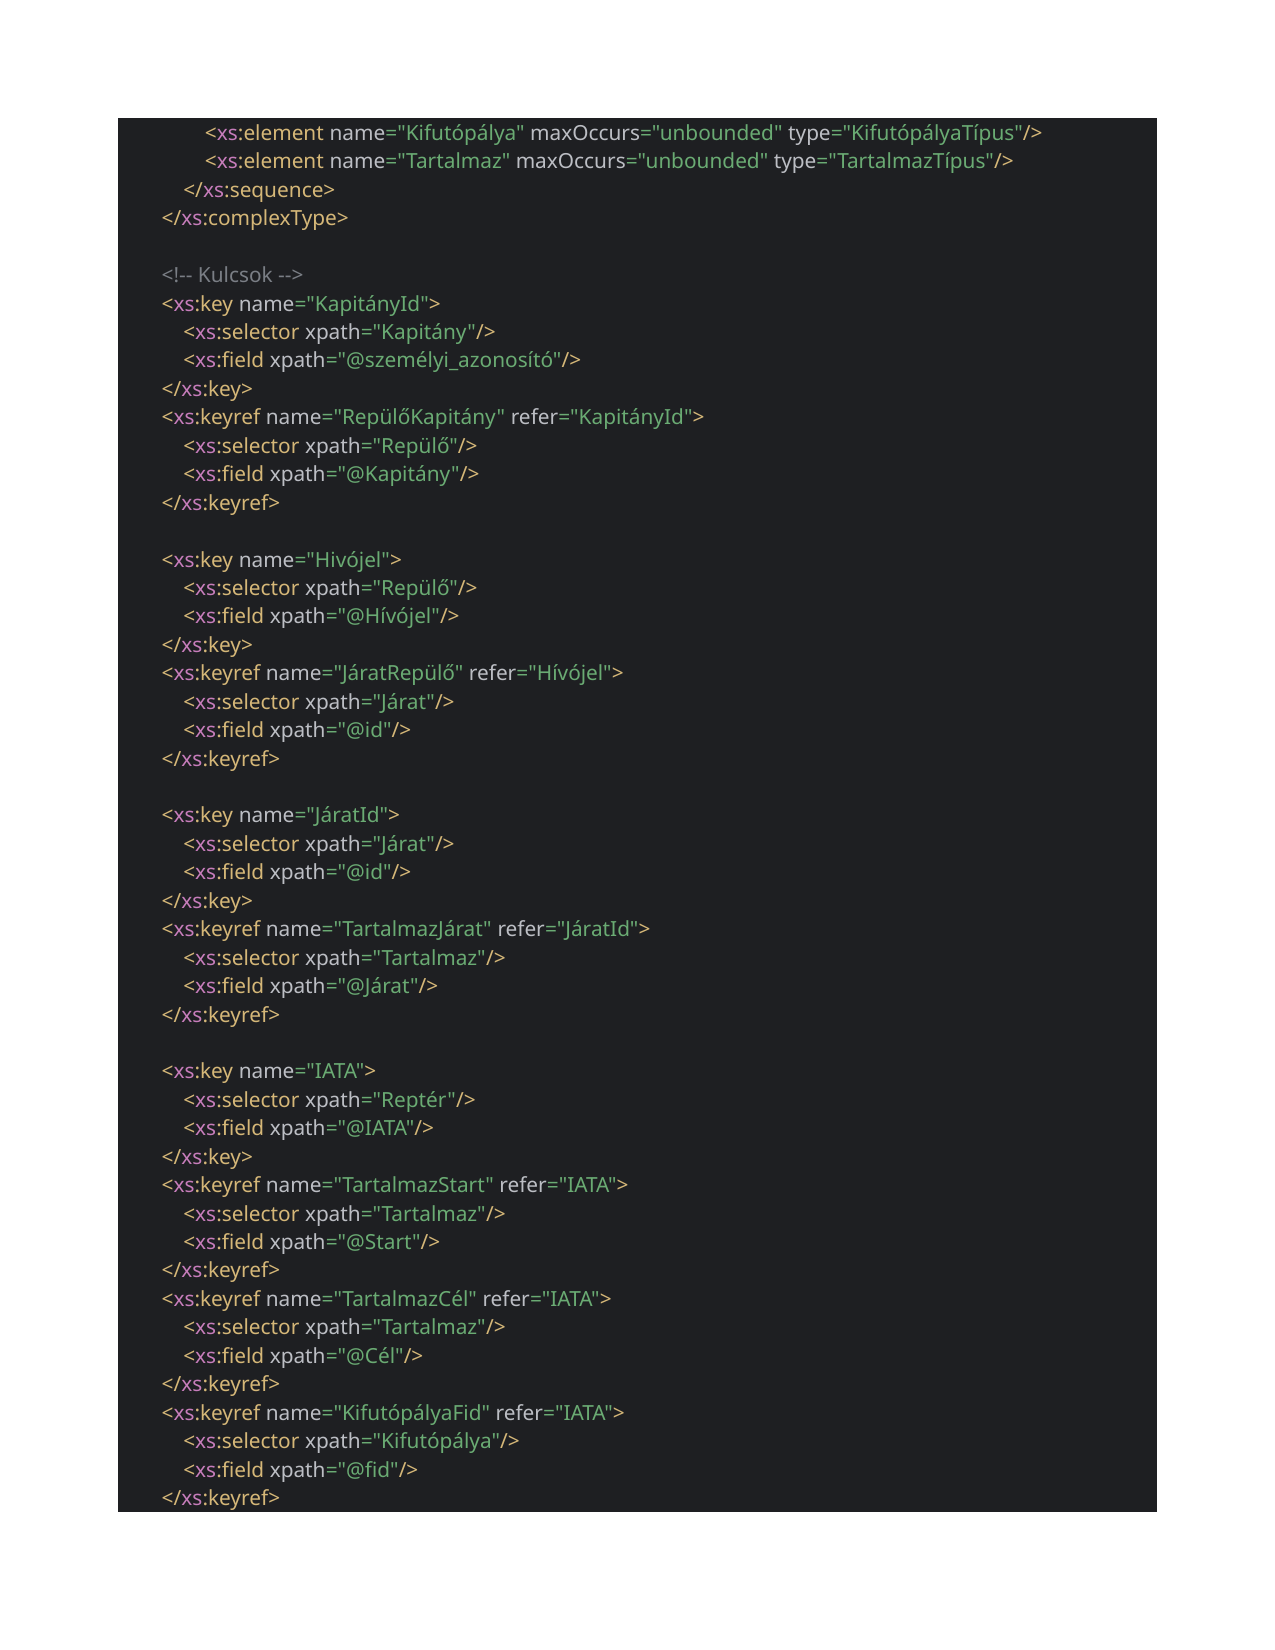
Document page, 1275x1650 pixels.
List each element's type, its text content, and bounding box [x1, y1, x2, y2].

text <xs:element name="Kifutópálya" maxOccurs="unbounded" type="KifutópályaTípus"/> <xs:element name="Tartalmaz" maxOccurs="unbounded" type="TartalmazTípus"/> </xs:sequence> </xs:complexType> <!-- Kulcsok --> <xs:key name="KapitányId"> <xs:selector xpath="Kapitány"/> <xs:field xpath="@személyi_azonosító"/> </xs:key> <xs:keyref name="RepülőKapitány" refer="KapitányId"> <xs:selector xpath="Repülő"/> <xs:field xpath="@Kapitány"/> </xs:keyref> <xs:key name="Hivójel"> <xs:selector xpath="Repülő"/> <xs:field xpath="@Hívójel"/> </xs:key> <xs:keyref name="JáratRepülő" refer="Hívójel"> <xs:selector xpath="Járat"/> <xs:field xpath="@id"/> </xs:keyref> <xs:key name="JáratId"> <xs:selector xpath="Járat"/> <xs:field xpath="@id"/> </xs:key> <xs:keyref name="TartalmazJárat" refer="JáratId"> <xs:selector xpath="Tartalmaz"/> <xs:field xpath="@Járat"/> </xs:keyref> <xs:key name="IATA"> <xs:selector xpath="Reptér"/> <xs:field xpath="@IATA"/> </xs:key> <xs:keyref name="TartalmazStart" refer="IATA"> <xs:selector xpath="Tartalmaz"/> <xs:field xpath="@Start"/> </xs:keyref> <xs:keyref name="TartalmazCél" refer="IATA"> <xs:selector xpath="Tartalmaz"/> <xs:field xpath="@Cél"/> </xs:keyref> <xs:keyref name="KifutópályaFid" refer="IATA"> <xs:selector xpath="Kifutópálya"/> <xs:field xpath="@fid"/> </xs:keyref> [118, 118, 1157, 1512]
